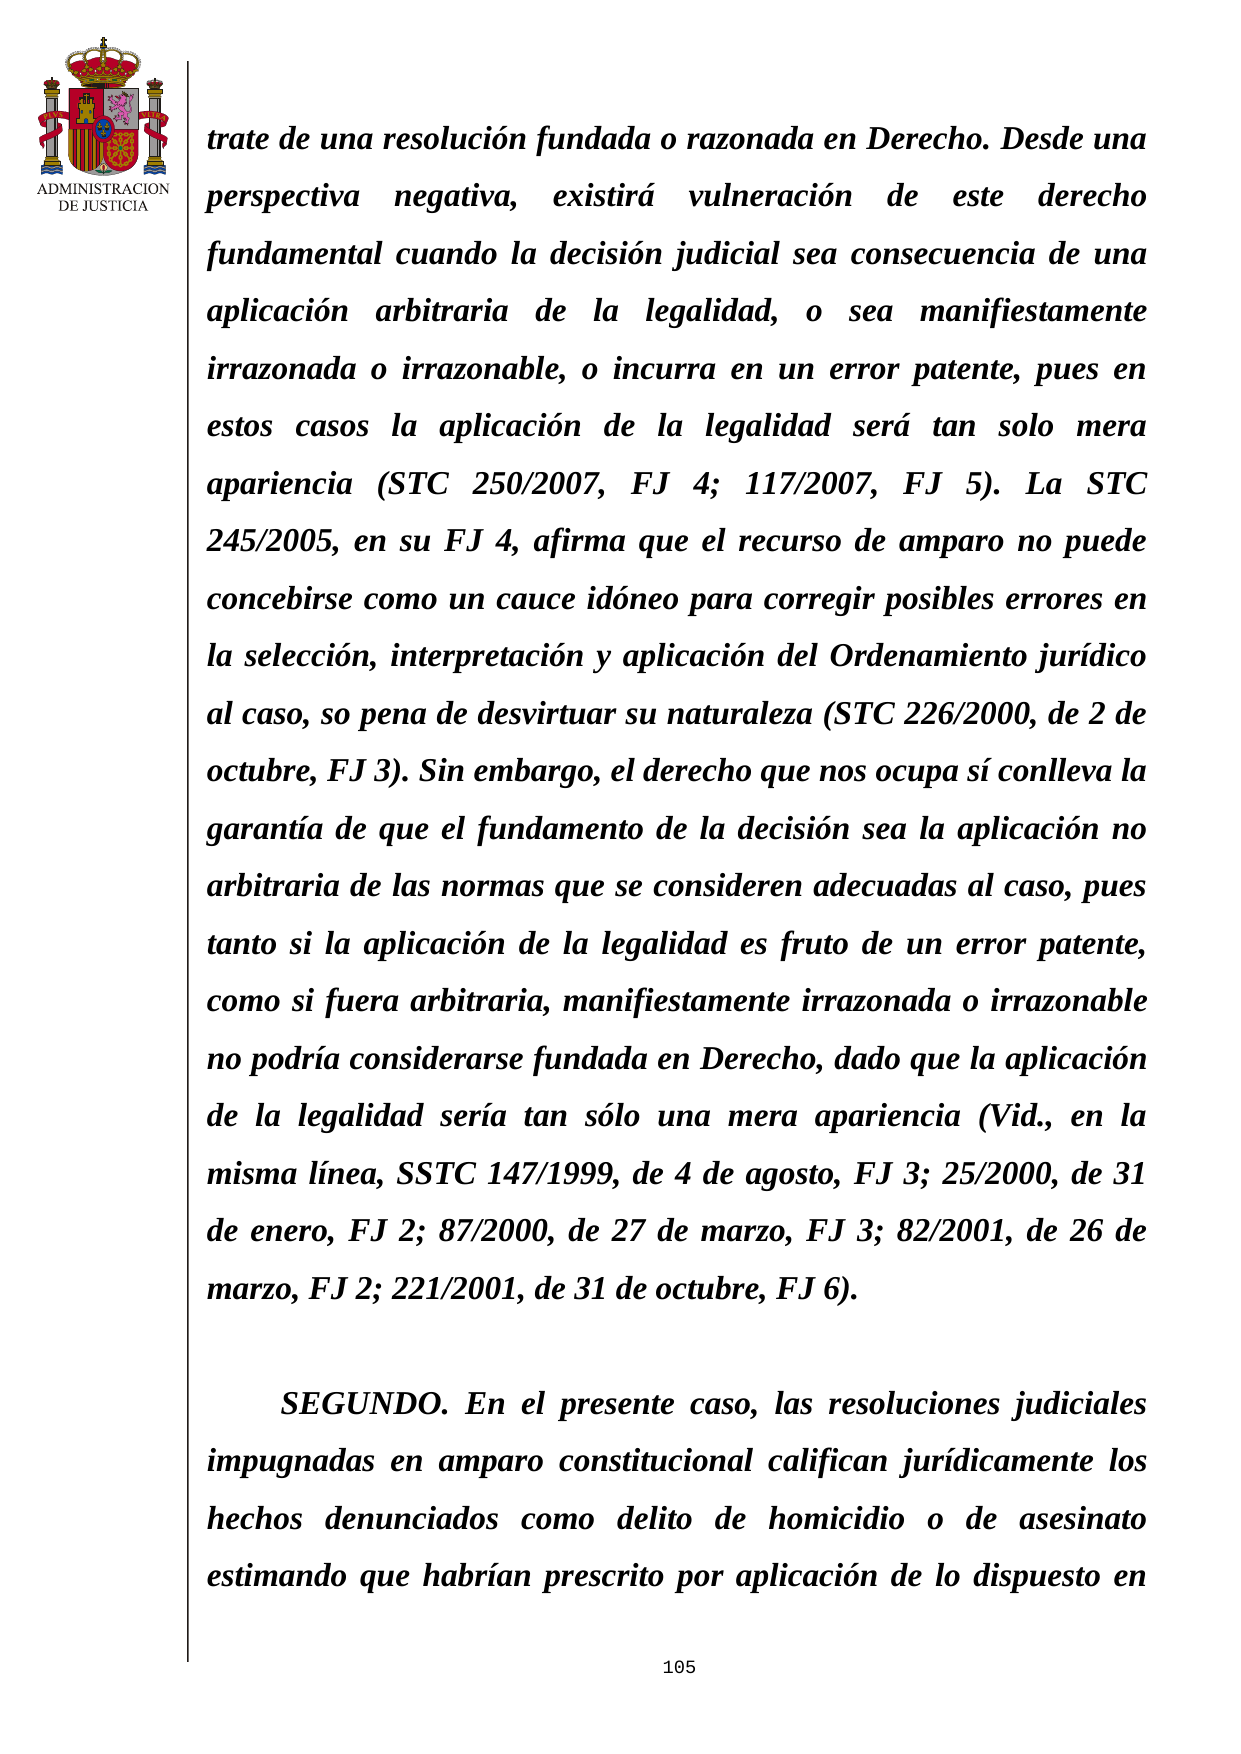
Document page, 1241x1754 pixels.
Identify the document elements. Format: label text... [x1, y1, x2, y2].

text SEGUNDO. En el presente caso, las resoluciones judiciales impugnadas en amparo constitucional califican jurídicamente los hechos denunciados como delito de homicidio o de asesinato estimando que habrían prescrito por aplicación de lo dispuesto en [207, 1383, 1152, 1594]
text trate de una resolución fundada o razonada en Derecho. Desde una perspectiva negativa, existirá vulneración de este derecho fundamental cuando la decisión judicial sea consecuencia de una aplicación arbitraria de la legalidad, o sea manifiestamente irrazonada o irrazonable, o incurra en un error patente, pues en estos casos la aplicación de la legalidad será tan solo mera apariencia (STC 250/2007, FJ 4; 117/2007, FJ 5). La STC 245/2005, en su FJ 4, afirma que el recurso de amparo no puede concebirse como un cauce idóneo para corregir posibles errores en la selección, interpretación y aplicación del Ordenamiento jurídico al caso, so pena de desvirtuar su naturaleza (STC 226/2000, de 2 de octubre, FJ 3). Sin embargo, el derecho que nos ocupa sí conlleva la garantía de que el fundamento de la decisión sea la aplicación no arbitraria de las normas que se consideren adecuadas al caso, pues tanto si la aplicación de la legalidad es fruto de un error patente, como si fuera arbitraria, manifiestamente irrazonada o irrazonable no podría considerarse fundada en Derecho, dado que la aplicación de la legalidad sería tan sólo una mera apariencia (Vid., en la misma línea, SSTC 147/1999, de 4 de agosto, FJ 3; 25/2000, de 31 de enero, FJ 2; 87/2000, de 27 de marzo, FJ 3; 82/2001, de 26 de marzo, FJ 2; 221/2001, de 31 de octubre, FJ 6). [207, 118, 1152, 1306]
